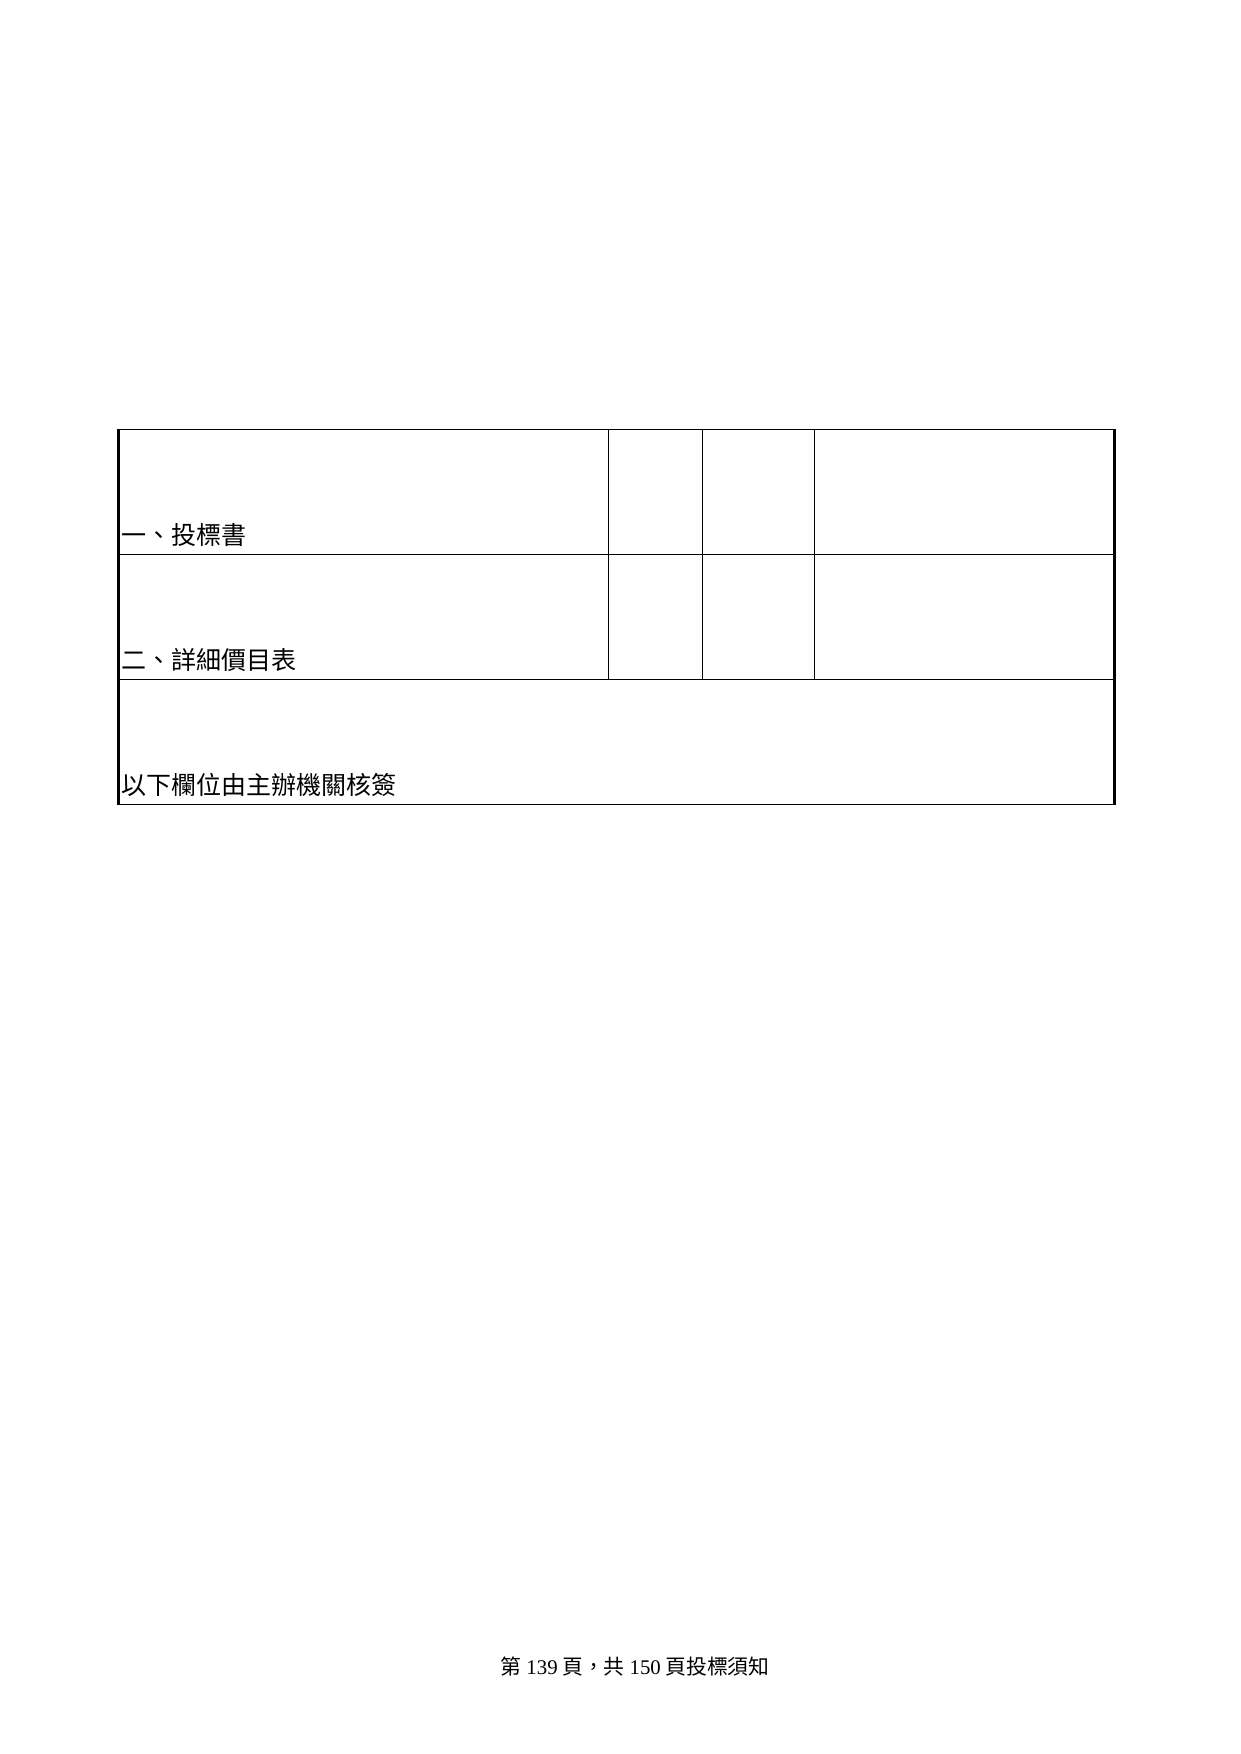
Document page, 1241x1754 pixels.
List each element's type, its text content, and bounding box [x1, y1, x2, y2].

table_cell [703, 430, 814, 554]
table_cell [609, 430, 702, 554]
table_cell [703, 555, 814, 679]
table_cell 一、投標書 [120, 430, 608, 554]
table_cell [815, 430, 1113, 554]
table_cell [609, 555, 702, 679]
table_cell [815, 555, 1113, 679]
table_cell 以下欄位由主辦機關核簽 [120, 680, 1113, 804]
table_cell 二、詳細價目表 [120, 555, 608, 679]
